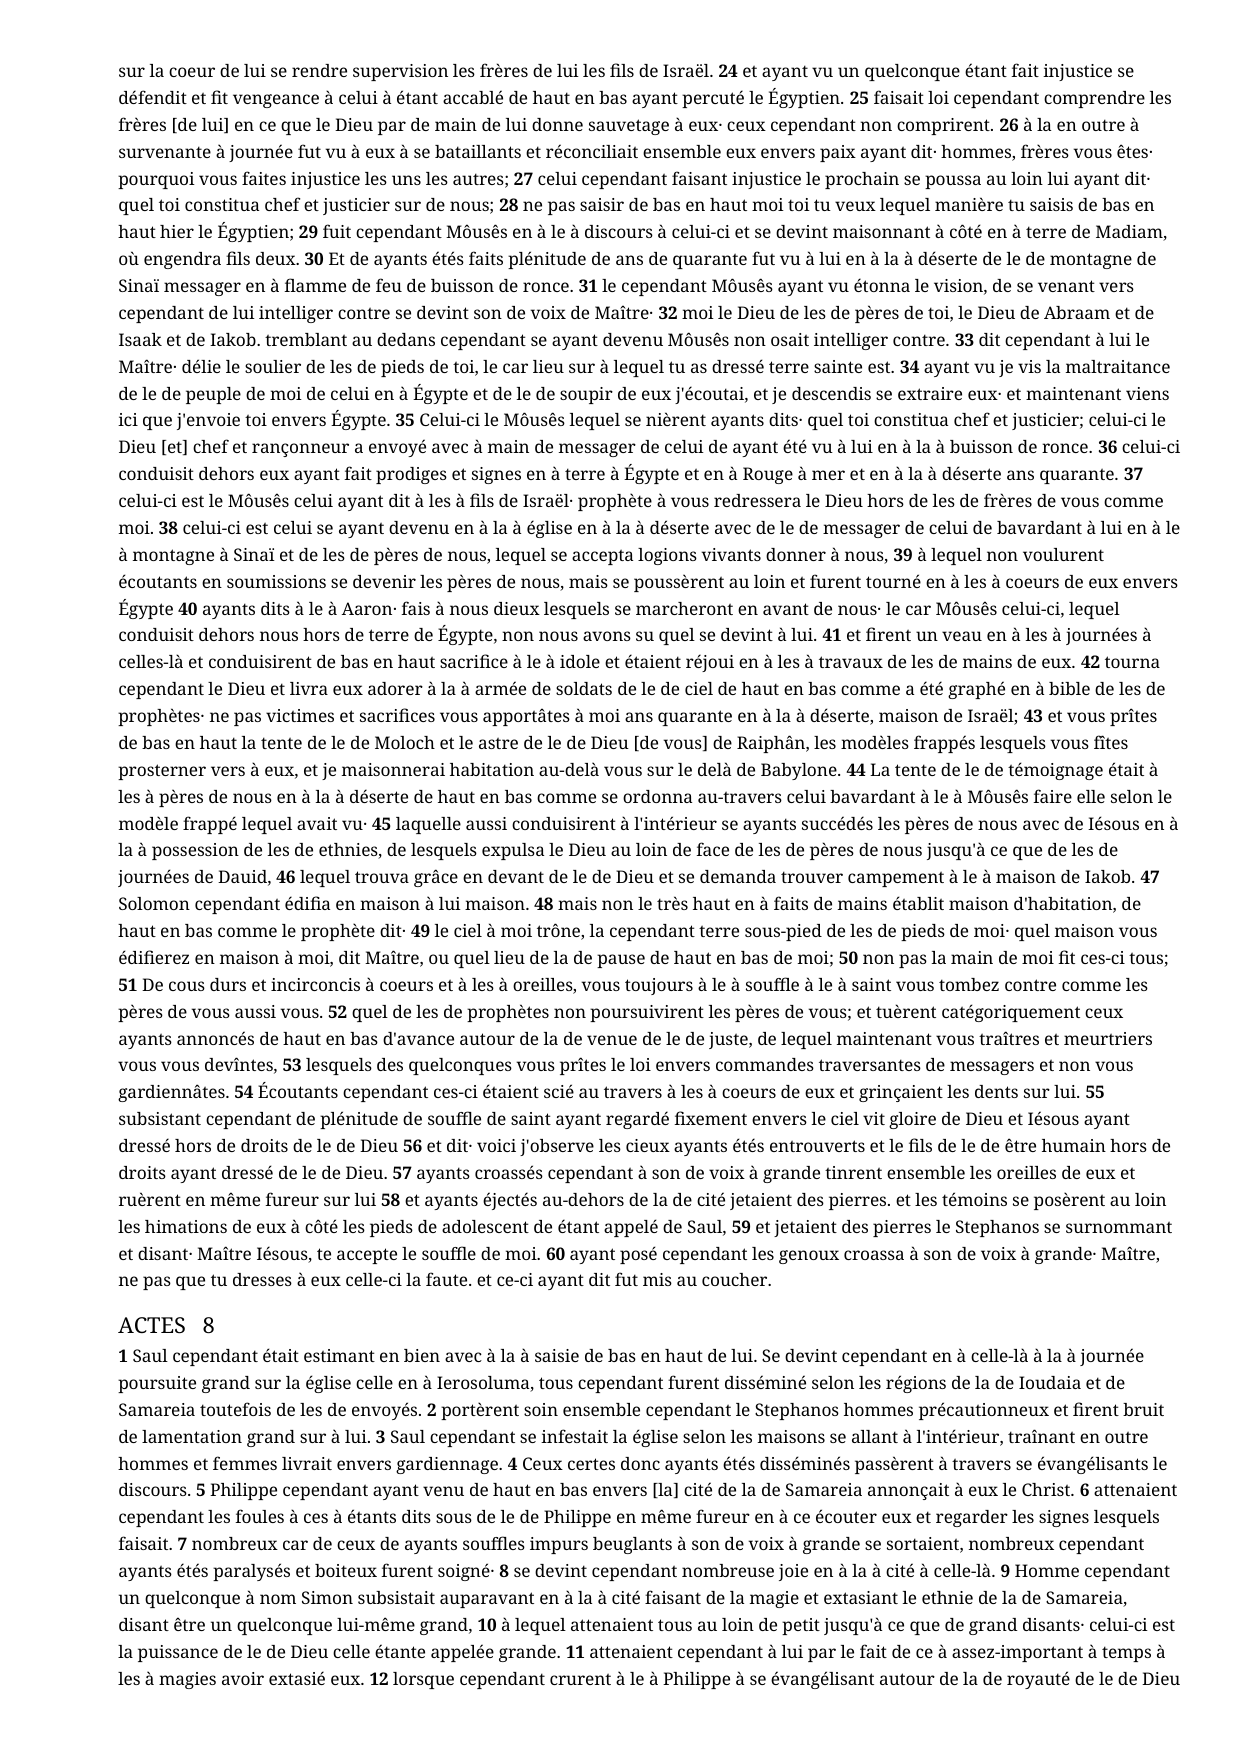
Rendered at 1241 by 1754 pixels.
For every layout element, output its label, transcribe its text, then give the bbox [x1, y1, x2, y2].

text sur la coeur de lui se rendre supervision les frères de lui les fils de Israël. 24 et ayant vu un quelconque étant fait injustice se défendit et fit vengeance à celui à étant accablé de haut en bas ayant percuté le Égyptien. 25 faisait loi cependant comprendre les frères [de lui] en ce que le Dieu par de main de lui donne sauvetage à eux· ceux cependant non comprirent. 26 à la en outre à survenante à journée fut vu à eux à se bataillants et réconciliait ensemble eux envers paix ayant dit· hommes, frères vous êtes· pourquoi vous faites injustice les uns les autres; 27 celui cependant faisant injustice le prochain se poussa au loin lui ayant dit· quel toi constitua chef et justicier sur de nous; 28 ne pas saisir de bas en haut moi toi tu veux lequel manière tu saisis de bas en haut hier le Égyptien; 29 fuit cependant Môusês en à le à discours à celui-ci et se devint maisonnant à côté en à terre de Madiam, où engendra fils deux. 30 Et de ayants étés faits plénitude de ans de quarante fut vu à lui en à la à déserte de le de montagne de Sinaï messager en à flamme de feu de buisson de ronce. 31 le cependant Môusês ayant vu étonna le vision, de se venant vers cependant de lui intelliger contre se devint son de voix de Maître· 32 moi le Dieu de les de pères de toi, le Dieu de Abraam et de Isaak et de Iakob. tremblant au dedans cependant se ayant devenu Môusês non osait intelliger contre. 33 dit cependant à lui le Maître· délie le soulier de les de pieds de toi, le car lieu sur à lequel tu as dressé terre sainte est. 34 ayant vu je vis la maltraitance de le de peuple de moi de celui en à Égypte et de le de soupir de eux j'écoutai, et je descendis se extraire eux· et maintenant viens ici que j'envoie toi envers Égypte. 35 Celui-ci le Môusês lequel se nièrent ayants dits· quel toi constitua chef et justicier; celui-ci le Dieu [et] chef et rançonneur a envoyé avec à main de messager de celui de ayant été vu à lui en à la à buisson de ronce. 36 celui-ci conduisit dehors eux ayant fait prodiges et signes en à terre à Égypte et en à Rouge à mer et en à la à déserte ans quarante. 37 celui-ci est le Môusês celui ayant dit à les à fils de Israël· prophète à vous redressera le Dieu hors de les de frères de vous comme moi. 38 celui-ci est celui se ayant devenu en à la à église en à la à déserte avec de le de messager de celui de bavardant à lui en à le à montagne à Sinaï et de les de pères de nous, lequel se accepta logions vivants donner à nous, 39 à lequel non voulurent écoutants en soumissions se devenir les pères de nous, mais se poussèrent au loin et furent tourné en à les à coeurs de eux envers Égypte 40 ayants dits à le à Aaron· fais à nous dieux lesquels se marcheront en avant de nous· le car Môusês celui-ci, lequel conduisit dehors nous hors de terre de Égypte, non nous avons su quel se devint à lui. 41 et firent un veau en à les à journées à celles-là et conduisirent de bas en haut sacrifice à le à idole et étaient réjoui en à les à travaux de les de mains de eux. 42 tourna cependant le Dieu et livra eux adorer à la à armée de soldats de le de ciel de haut en bas comme a été graphé en à bible de les de prophètes· ne pas victimes et sacrifices vous apportâtes à moi ans quarante en à la à déserte, maison de Israël; 43 et vous prîtes de bas en haut la tente de le de Moloch et le astre de le de Dieu [de vous] de Raiphân, les modèles frappés lesquels vous fîtes prosterner vers à eux, et je maisonnerai habitation au-delà vous sur le delà de Babylone. 44 La tente de le de témoignage était à les à pères de nous en à la à déserte de haut en bas comme se ordonna au-travers celui bavardant à le à Môusês faire elle selon le modèle frappé lequel avait vu· 45 laquelle aussi conduisirent à l'intérieur se ayants succédés les pères de nous avec de Iésous en à la à possession de les de ethnies, de lesquels expulsa le Dieu au loin de face de les de pères de nous jusqu'à ce que de les de journées de Dauid, 46 lequel trouva grâce en devant de le de Dieu et se demanda trouver campement à le à maison de Iakob. 47 Solomon cependant édifia en maison à lui maison. 48 mais non le très haut en à faits de mains établit maison d'habitation, de haut en bas comme le prophète dit· 49 le ciel à moi trône, la cependant terre sous-pied de les de pieds de moi· quel maison vous édifierez en maison à moi, dit Maître, ou quel lieu de la de pause de haut en bas de moi; 50 non pas la main de moi fit ces-ci tous; 51 De cous durs et incirconcis à coeurs et à les à oreilles, vous toujours à le à souffle à le à saint vous tombez contre comme les pères de vous aussi vous. 52 quel de les de prophètes non poursuivirent les pères de vous; et tuèrent catégoriquement ceux ayants annoncés de haut en bas d'avance autour de la de venue de le de juste, de lequel maintenant vous traîtres et meurtriers vous vous devîntes, 53 lesquels des quelconques vous prîtes le loi envers commandes traversantes de messagers et non vous gardiennâtes. 54 Écoutants cependant ces-ci étaient scié au travers à les à coeurs de eux et grinçaient les dents sur lui. 55 subsistant cependant de plénitude de souffle de saint ayant regardé fixement envers le ciel vit gloire de Dieu et Iésous ayant dressé hors de droits de le de Dieu 56 et dit· voici j'observe les cieux ayants étés entrouverts et le fils de le de être humain hors de droits ayant dressé de le de Dieu. 57 ayants croassés cependant à son de voix à grande tinrent ensemble les oreilles de eux et ruèrent en même fureur sur lui 58 et ayants éjectés au-dehors de la de cité jetaient des pierres. et les témoins se posèrent au loin les himations de eux à côté les pieds de adolescent de étant appelé de Saul, 59 et jetaient des pierres le Stephanos se surnommant et disant· Maître Iésous, te accepte le souffle de moi. 60 ayant posé cependant les genoux croassa à son de voix à grande· Maître, ne pas que tu dresses à eux celle-ci la faute. et ce-ci ayant dit fut mis au coucher. [118, 59, 1181, 1292]
text 1 Saul cependant était estimant en bien avec à la à saisie de bas en haut de lui. Se devint cependant en à celle-là à la à journée poursuite grand sur la église celle en à Ierosoluma, tous cependant furent disséminé selon les régions de la de Ioudaia et de Samareia toutefois de les de envoyés. 2 portèrent soin ensemble cependant le Stephanos hommes précautionneux et firent bruit de lamentation grand sur à lui. 3 Saul cependant se infestait la église selon les maisons se allant à l'intérieur, traînant en outre hommes et femmes livrait envers gardiennage. 4 Ceux certes donc ayants étés disséminés passèrent à travers se évangélisants le discours. 5 Philippe cependant ayant venu de haut en bas envers [la] cité de la de Samareia annonçait à eux le Christ. 6 attenaient cependant les foules à ces à étants dits sous de le de Philippe en même fureur en à ce écouter eux et regarder les signes lesquels faisait. 7 nombreux car de ceux de ayants souffles impurs beuglants à son de voix à grande se sortaient, nombreux cependant ayants étés paralysés et boiteux furent soigné· 8 se devint cependant nombreuse joie en à la à cité à celle-là. 9 Homme cependant un quelconque à nom Simon subsistait auparavant en à la à cité faisant de la magie et extasiant le ethnie de la de Samareia, disant être un quelconque lui-même grand, 10 à lequel attenaient tous au loin de petit jusqu'à ce que de grand disants· celui-ci est la puissance de le de Dieu celle étante appelée grande. 11 attenaient cependant à lui par le fait de ce à assez-important à temps à les à magies avoir extasié eux. 12 lorsque cependant crurent à le à Philippe à se évangélisant autour de la de royauté de le de Dieu [118, 1344, 1181, 1690]
text ACTES 8 [118, 1310, 1181, 1340]
